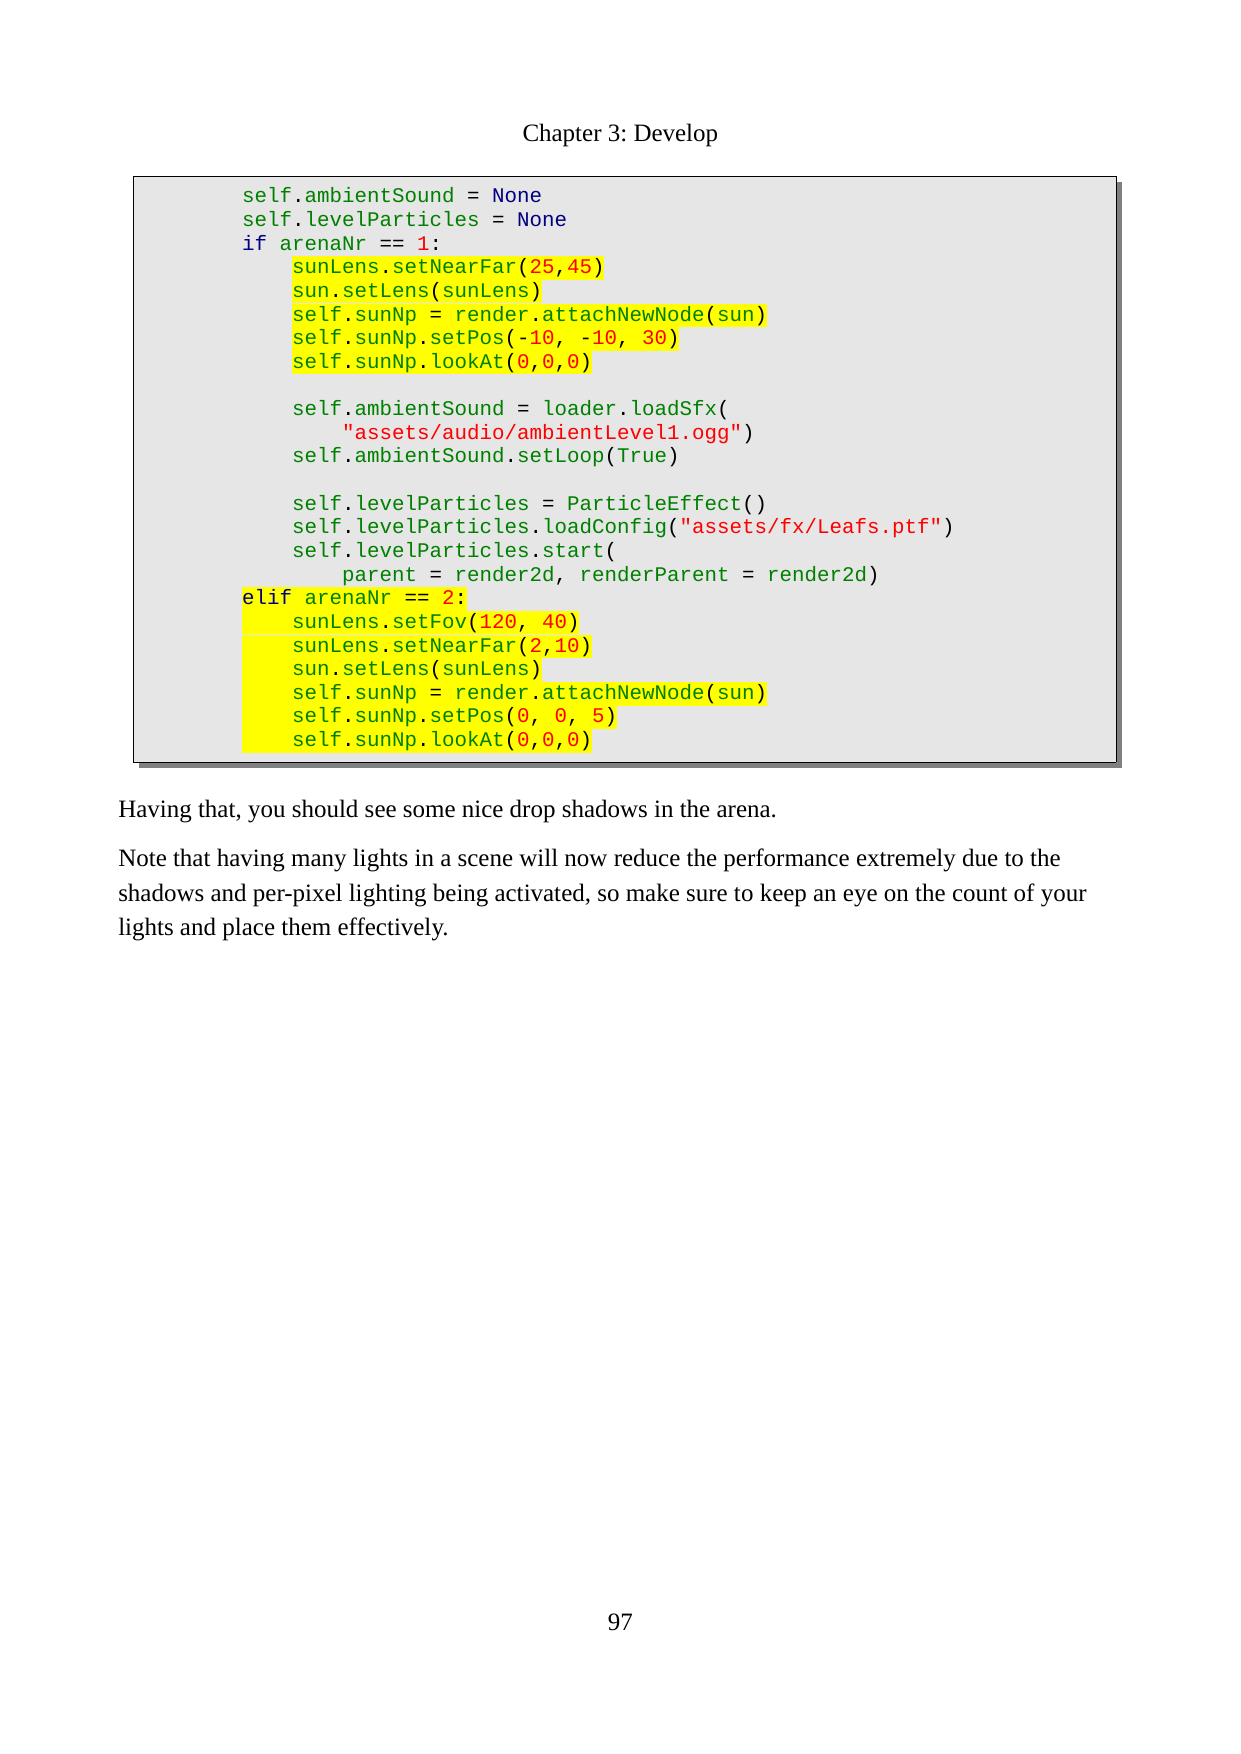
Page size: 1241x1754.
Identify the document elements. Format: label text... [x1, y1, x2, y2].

text sun.setLens(sunLens) [134, 271, 1116, 294]
text self.sunNp = render.attachNewNode(sun) [134, 294, 1116, 318]
text self.sunNp.setPos(0, 0, 5) [134, 697, 1116, 720]
text sun.setLens(sunLens) [134, 649, 1116, 673]
text sunLens.setFov(120, 40) [134, 602, 1116, 626]
text "assets/audio/ambientLevel1.ogg") [134, 413, 1116, 436]
text self.ambientSound.setLoop(True) [134, 436, 1116, 460]
text parent = render2d, renderParent = render2d) [134, 555, 1116, 578]
text self.levelParticles = None [134, 200, 1116, 224]
text self.levelParticles.start( [134, 531, 1116, 555]
text self.sunNp.lookAt(0,0,0) [134, 342, 1116, 366]
text self.levelParticles.loadConfig("assets/fx/Leafs.ptf") [134, 507, 1116, 531]
text Note that having many lights in a scene will now reduce the performance extremely due to the shadows and per-pixel lighting being activated, so make sure to keep an eye on the count of your lights and place them effectively. [118, 843, 1122, 941]
text self.levelParticles = ParticleEffect() [134, 484, 1116, 507]
text self.ambientSound = None [134, 177, 1116, 200]
text sunLens.setNearFar(2,10) [134, 626, 1116, 649]
text Having that, you should see some nice drop shadows in the arena. [118, 794, 1122, 823]
text if arenaNr == 1: [134, 224, 1116, 247]
text elif arenaNr == 2: [134, 578, 1116, 602]
text self.ambientSound = loader.loadSfx( [134, 389, 1116, 413]
text self.sunNp.setPos(-10, -10, 30) [134, 318, 1116, 342]
text self.sunNp.lookAt(0,0,0) [134, 720, 1116, 762]
text self.sunNp = render.attachNewNode(sun) [134, 673, 1116, 697]
text sunLens.setNearFar(25,45) [134, 247, 1116, 271]
